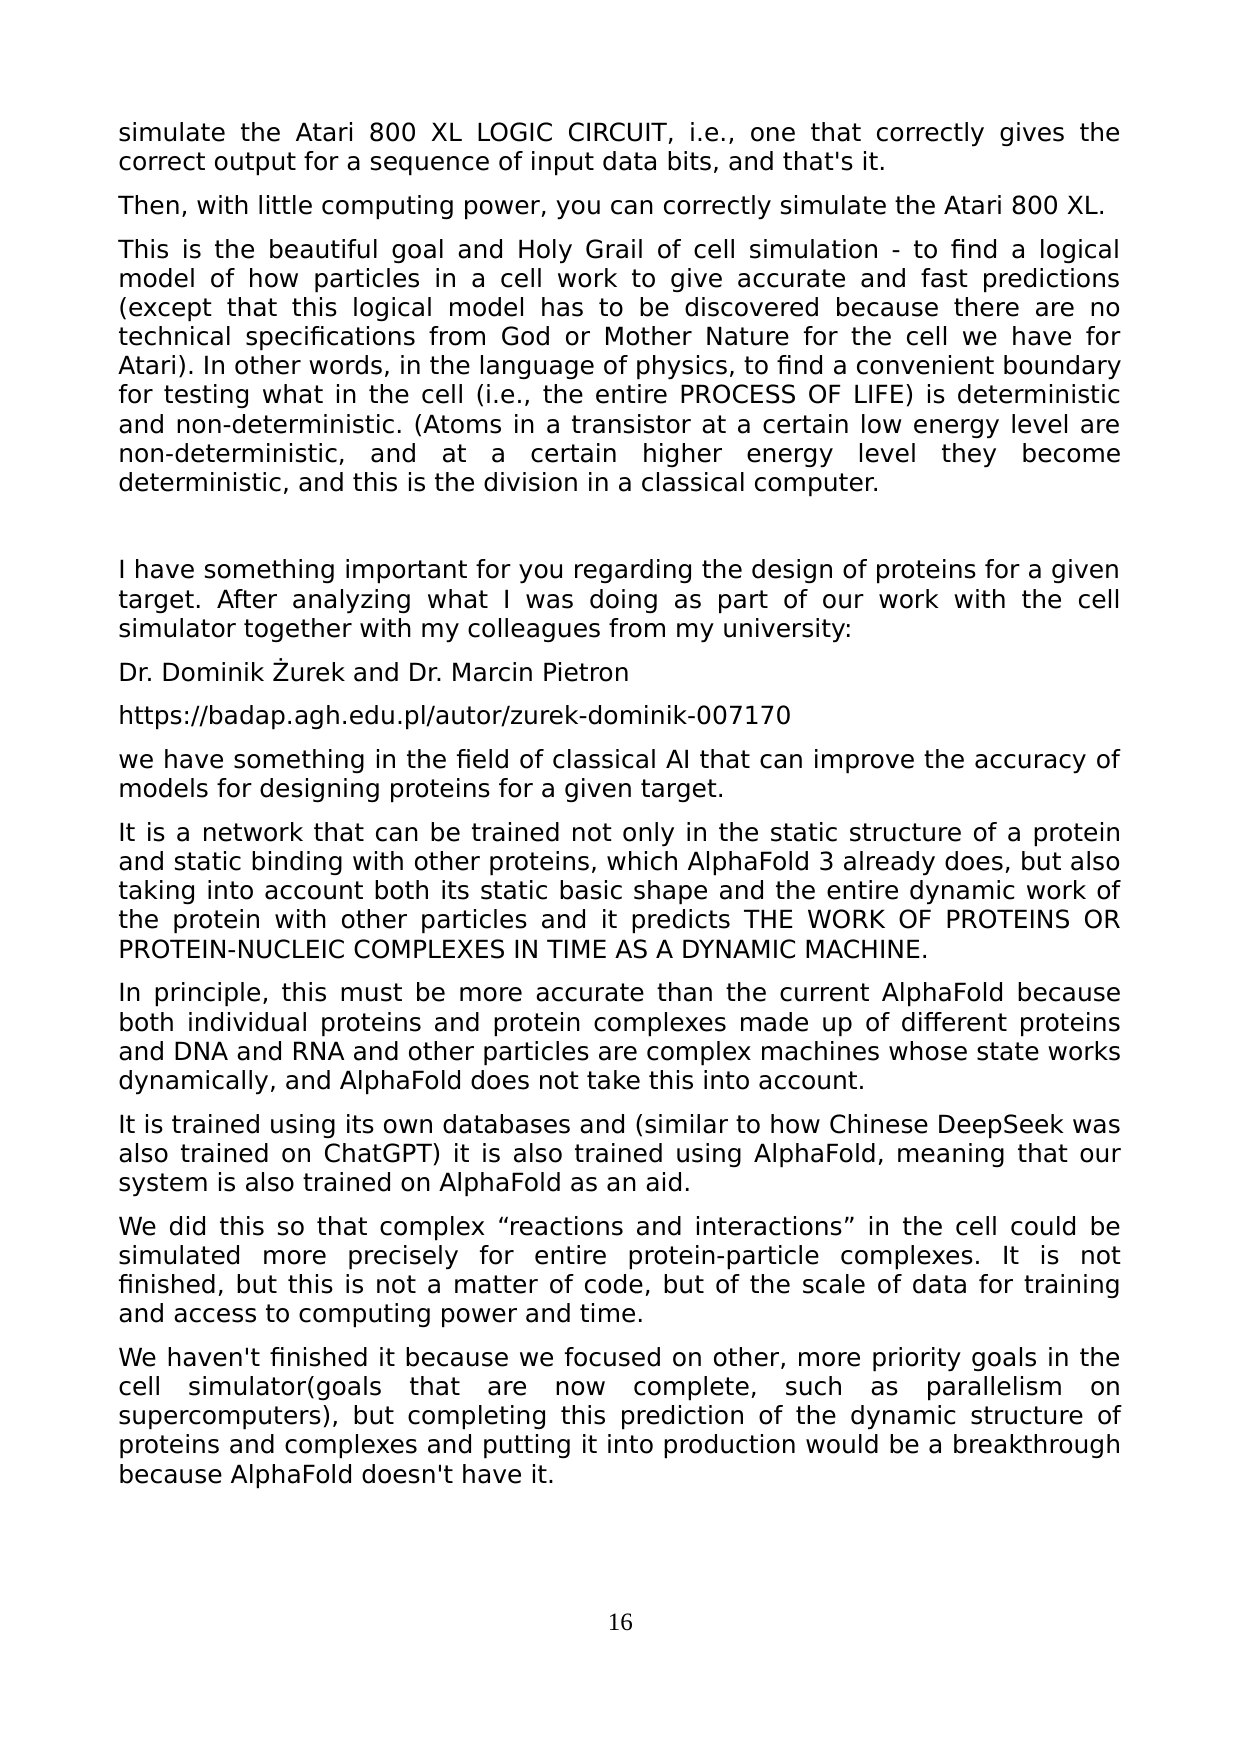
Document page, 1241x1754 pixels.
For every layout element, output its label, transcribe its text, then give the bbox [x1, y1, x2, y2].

text https://badap.agh.edu.pl/autor/zurek-dominik-007170 [118, 701, 1122, 731]
text It is trained using its own databases and (similar to how Chinese DeepSeek was also trained on ChatGPT) it is also trained using AlphaFold, meaning that our system is also trained on AlphaFold as an aid. [118, 1110, 1122, 1197]
text We did this so that complex “reactions and interactions” in the cell could be simulated more precisely for entire protein-particle complexes. It is not finished, but this is not a matter of code, but of the scale of data for training and access to computing power and time. [118, 1212, 1122, 1328]
text Then, with little computing power, you can correctly simulate the Atari 800 XL. [118, 191, 1122, 220]
text It is a network that can be trained not only in the static structure of a protein and static binding with other proteins, which AlphaFold 3 already does, but also taking into account both its static basic shape and the entire dynamic work of the protein with other particles and it predicts THE WORK OF PROTEINS OR PROTEIN-NUCLEIC COMPLEXES IN TIME AS A DYNAMIC MACHINE. [118, 818, 1122, 964]
text In principle, this must be more accurate than the current AlphaFold because both individual proteins and protein complexes made up of different proteins and DNA and RNA and other particles are complex machines whose state works dynamically, and AlphaFold does not take this into account. [118, 978, 1122, 1095]
text Dr. Dominik Żurek and Dr. Marcin Pietron [118, 658, 1122, 687]
text We haven't finished it because we focused on other, more priority goals in the cell simulator(goals that are now complete, such as parallelism on supercomputers), but completing this prediction of the dynamic structure of proteins and complexes and putting it into production would be a breakthrough because AlphaFold doesn't have it. [118, 1343, 1122, 1489]
text simulate the Atari 800 XL LOGIC CIRCUIT, i.e., one that correctly gives the correct output for a sequence of input data bits, and that's it. [118, 118, 1122, 176]
text I have something important for you regarding the design of proteins for a given target. After analyzing what I was doing as part of our work with the cell simulator together with my colleagues from my university: [118, 556, 1122, 643]
text This is the beautiful goal and Holy Grail of cell simulation - to find a logical model of how particles in a cell work to give accurate and fast predictions (except that this logical model has to be discovered because there are no technical specifications from God or Mother Nature for the cell we have for Atari). In other words, in the language of physics, to find a convenient boundary for testing what in the cell (i.e., the entire PROCESS OF LIFE) is deterministic and non-deterministic. (Atoms in a transistor at a certain low energy level are non-deterministic, and at a certain higher energy level they become deterministic, and this is the division in a classical computer. [118, 235, 1122, 497]
text we have something in the field of classical AI that can improve the accuracy of models for designing proteins for a given target. [118, 745, 1122, 803]
